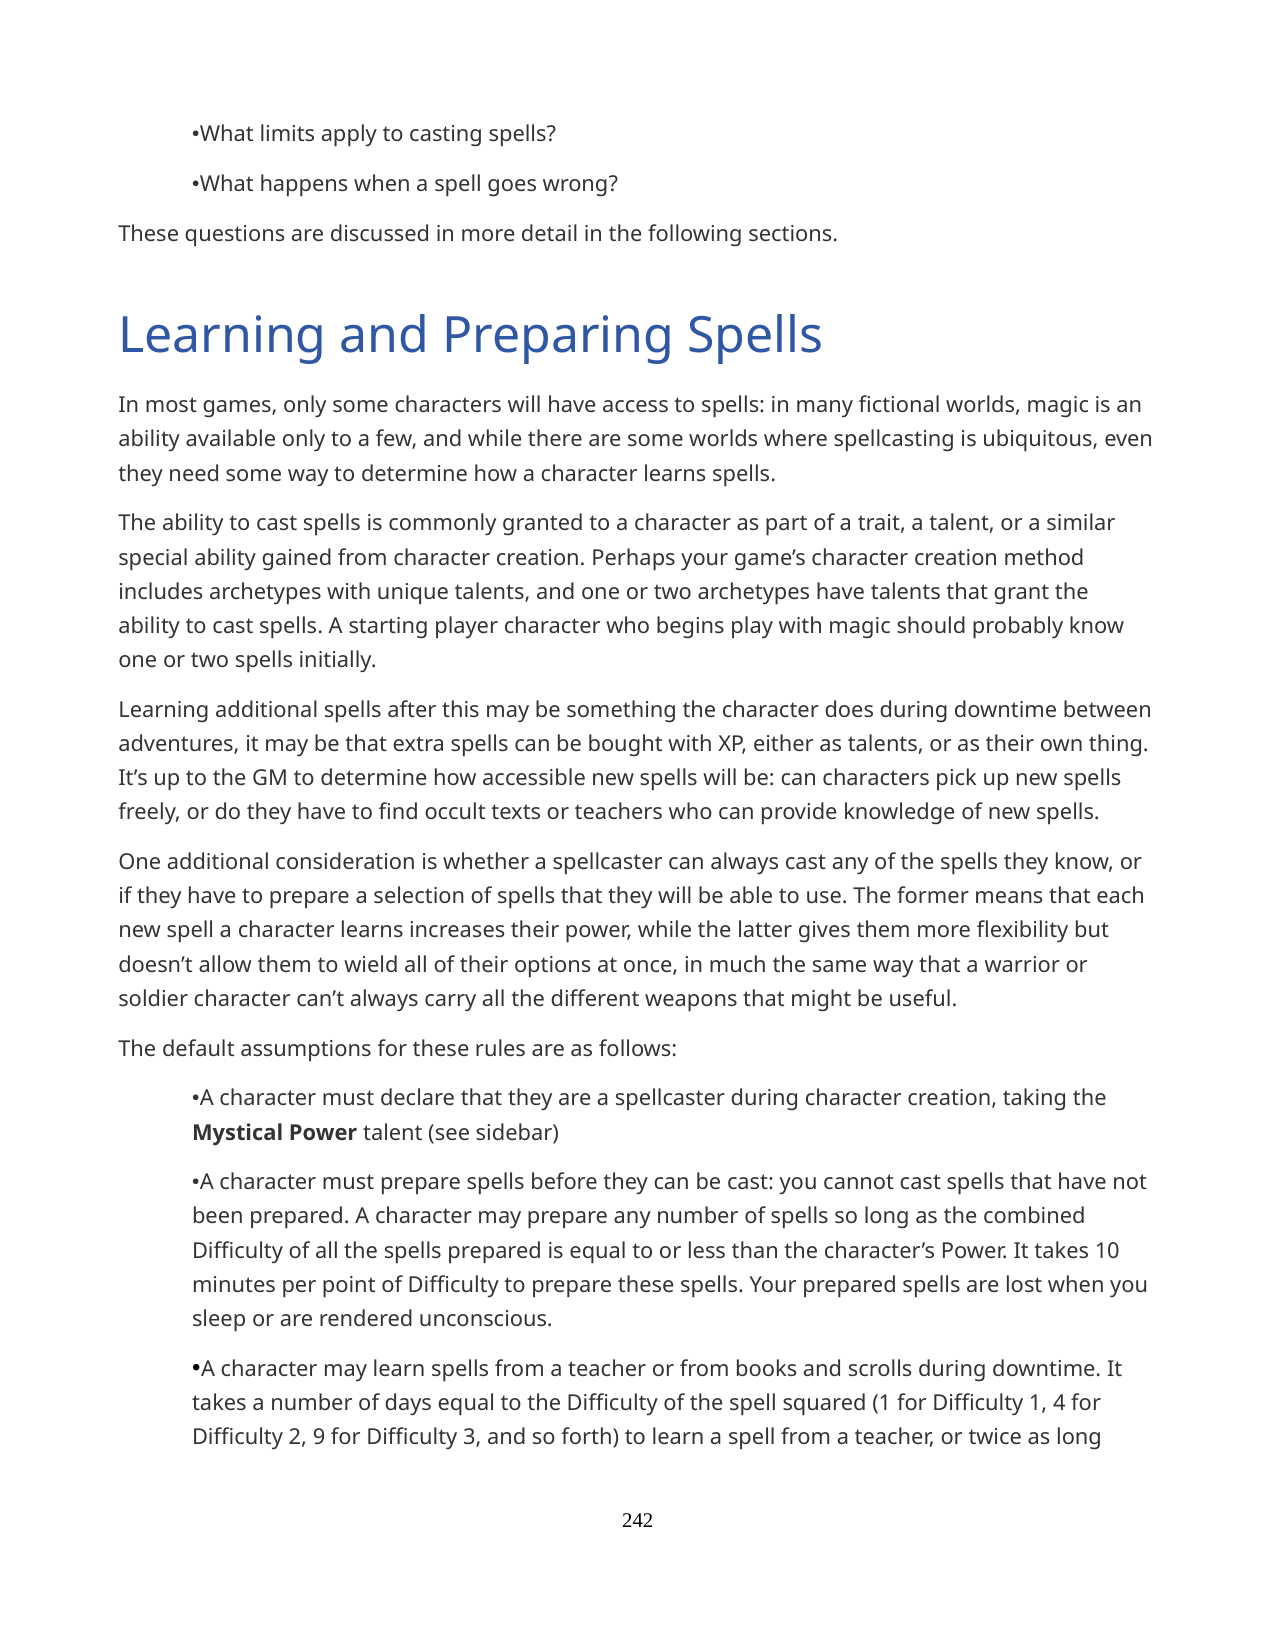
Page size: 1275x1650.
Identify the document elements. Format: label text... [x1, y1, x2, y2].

list A character must prepare spells before they can be cast: you cannot cast spells that have not been prepared. A character may prepare any number of spells so long as the combined Difficulty of all the spells prepared is equal to or less than the character’s Power. It takes 10 minutes per point of Difficulty to prepare these spells. Your prepared spells are lost when you sleep or are rendered unconscious. [118, 1166, 1157, 1333]
text The ability to cast spells is commonly granted to a character as part of a trait, a talent, or a similar special ability gained from character creation. Perhaps your game’s character creation method includes archetypes with unique talents, and one or two archetypes have talents that grant the ability to cast spells. A starting player character who begins play with magic should probably know one or two spells initially. [118, 507, 1157, 674]
list A character must declare that they are a spellcaster during character creation, taking the Mystical Power talent (see sidebar) [118, 1082, 1157, 1146]
list What happens when a spell goes wrong? [118, 168, 1157, 198]
list A character may learn spells from a teacher or from books and scrolls during downtime. It takes a number of days equal to the Difficulty of the spell squared (1 for Difficulty 1, 4 for Difficulty 2, 9 for Difficulty 3, and so forth) to learn a spell from a teacher, or twice as long [118, 1353, 1157, 1451]
list What limits apply to casting spells? [118, 118, 1157, 148]
text These questions are discussed in more detail in the following sections. [118, 218, 1157, 247]
text Learning additional spells after this may be something the character does during downtime between adventures, it may be that extra spells can be bought with XP, either as talents, or as their own thing. It’s up to the GM to determine how accessible new spells will be: can characters pick up new spells freely, or do they have to find occult texts or teachers who can provide knowledge of new spells. [118, 694, 1157, 826]
text The default assumptions for these rules are as follows: [118, 1033, 1157, 1062]
subtitle Learning and Preparing Spells [118, 299, 1157, 367]
text In most games, only some characters will have access to spells: in many fictional worlds, magic is an ability available only to a few, and while there are some worlds where spellcasting is ubiquitous, even they need some way to determine how a character learns spells. [118, 389, 1157, 487]
text One additional consideration is whether a spellcaster can always cast any of the spells they know, or if they have to prepare a selection of spells that they will be able to use. The former means that each new spell a character learns increases their power, while the latter gives them more flexibility but doesn’t allow them to wield all of their options at once, in much the same way that a warrior or soldier character can’t always carry all the different weapons that might be useful. [118, 846, 1157, 1013]
